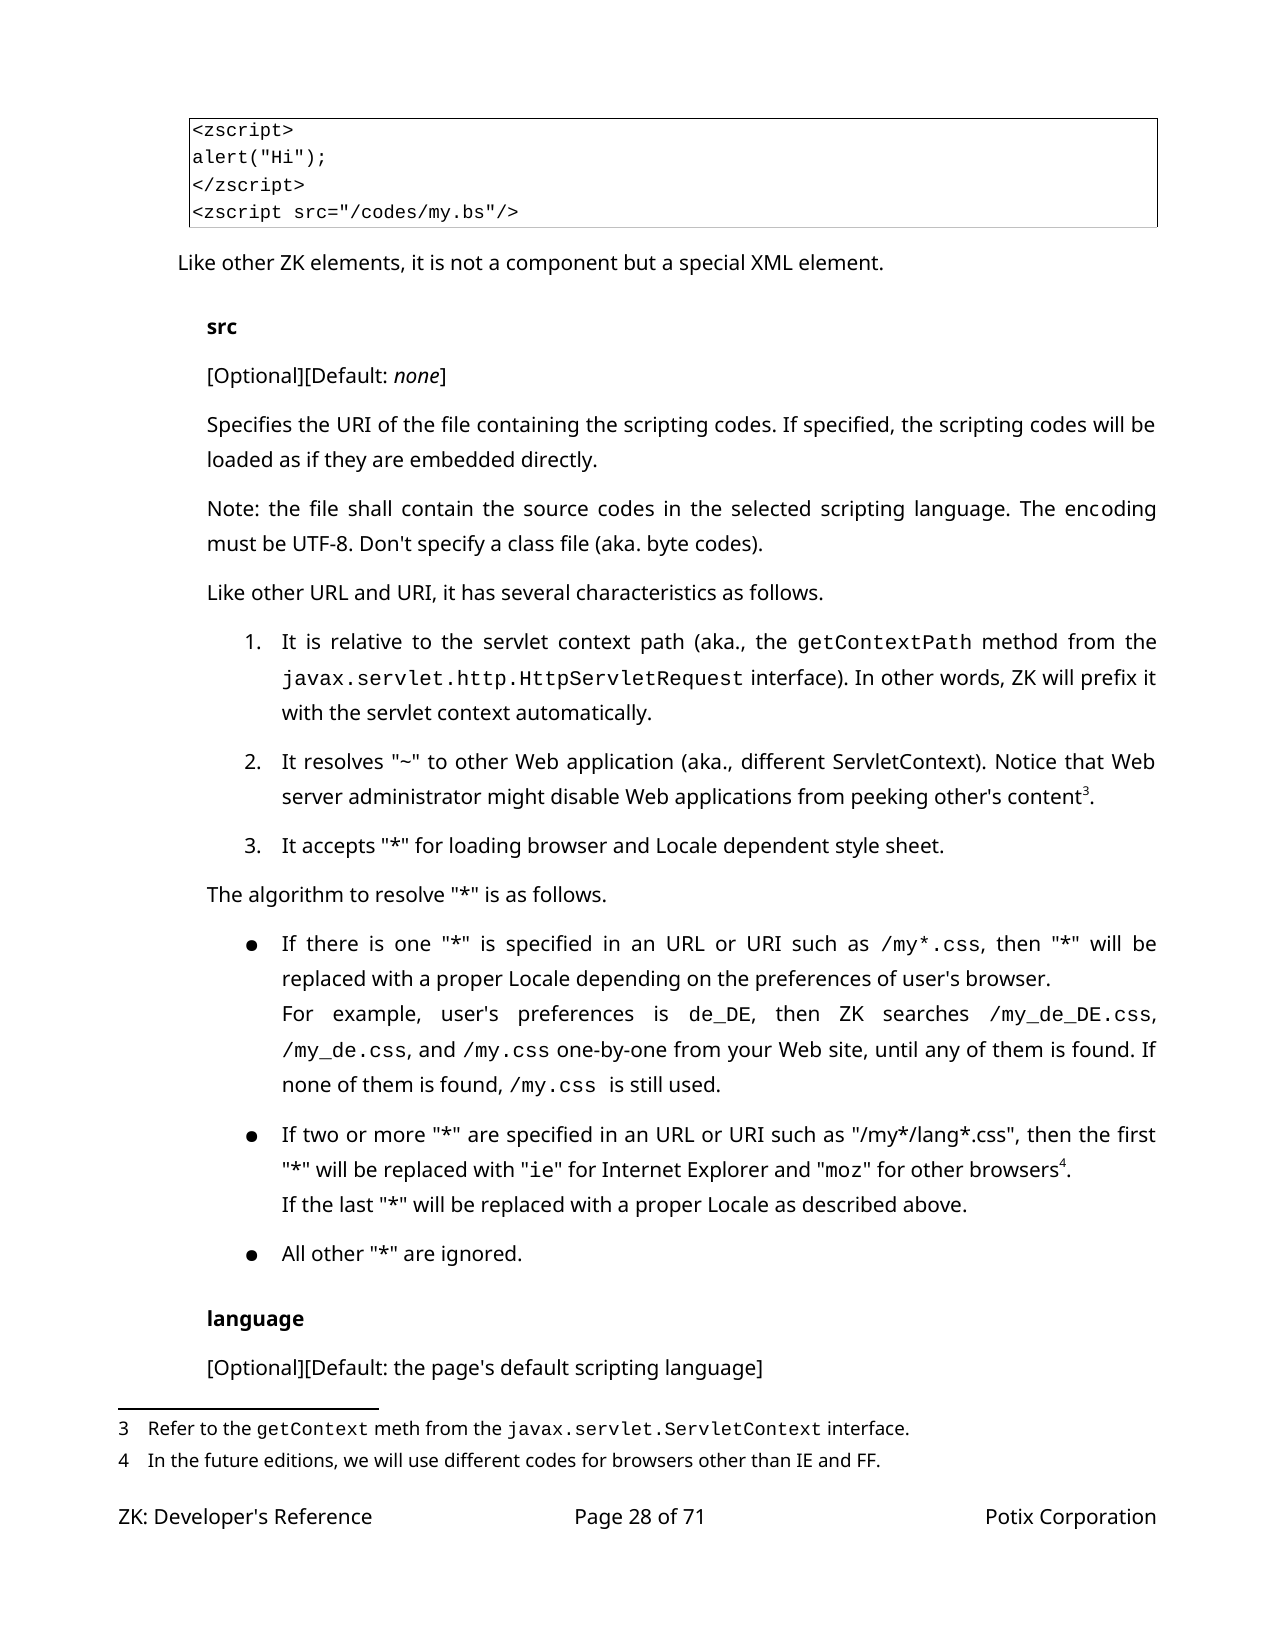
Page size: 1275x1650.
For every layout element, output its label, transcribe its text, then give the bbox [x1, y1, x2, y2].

text Like other URL and URI, it has several characteristics as follows. [207, 578, 1157, 607]
text The algorithm to resolve "*" is as follows. [207, 880, 1157, 908]
text <zscript src="/codes/my.bs"/> [190, 200, 1157, 227]
list In the future editions, we will use different codes for browsers other than IE and FF. [118, 1447, 1157, 1473]
subtitle src [207, 312, 1157, 341]
list Refer to the getContext meth from the javax.servlet.ServletContext interface. [118, 1415, 1157, 1441]
text </zscript> [190, 172, 1157, 197]
text Like other ZK elements, it is not a component but a special XML element. [177, 248, 1157, 276]
text alert("Hi"); [190, 145, 1157, 169]
text Specifies the URI of the file containing the scripting codes. If specified, the scripting codes will be loaded as if they are embedded directly. [207, 410, 1157, 474]
list All other "*" are ignored. [244, 1239, 1157, 1267]
text <zscript> [190, 119, 1157, 142]
text [Optional][Default: none] [207, 361, 1157, 389]
list If two or more "*" are specified in an URL or URI such as "/my*/lang*.css", then the first "*" will be replaced with "ie" for Internet Explorer and "moz" for other browsers. If the last "*" will be replaced with a proper Locale as described above. [244, 1120, 1157, 1218]
list If there is one "*" is specified in an URL or URI such as /my*.css, then "*" will be replaced with a proper Locale depending on the preferences of user's browser. For example, user's preferences is de_DE, then ZK searches /my_de_DE.css, /my_de.css, and /my.css one-by-one from your Web site, until any of them is found. If none of them is found, /my.css is still used. [244, 929, 1157, 1099]
text [Optional][Default: the page's default scripting language] [207, 1353, 1157, 1381]
list It is relative to the servlet context path (aka., the getContextPath method from the javax.servlet.http.HttpServletRequest interface). In other words, ZK will prefix it with the servlet context automatically. [244, 627, 1157, 726]
list It accepts "*" for loading browser and Locale dependent style sheet. [244, 831, 1157, 859]
text Note: the file shall contain the source codes in the selected scripting language. The encoding must be UTF-8. Don't specify a class file (aka. byte codes). [207, 494, 1157, 558]
subtitle language [207, 1304, 1157, 1332]
list It resolves "~" to other Web application (aka., different ServletContext). Notice that Web server administrator might disable Web applications from peeking other's content. [244, 747, 1157, 811]
